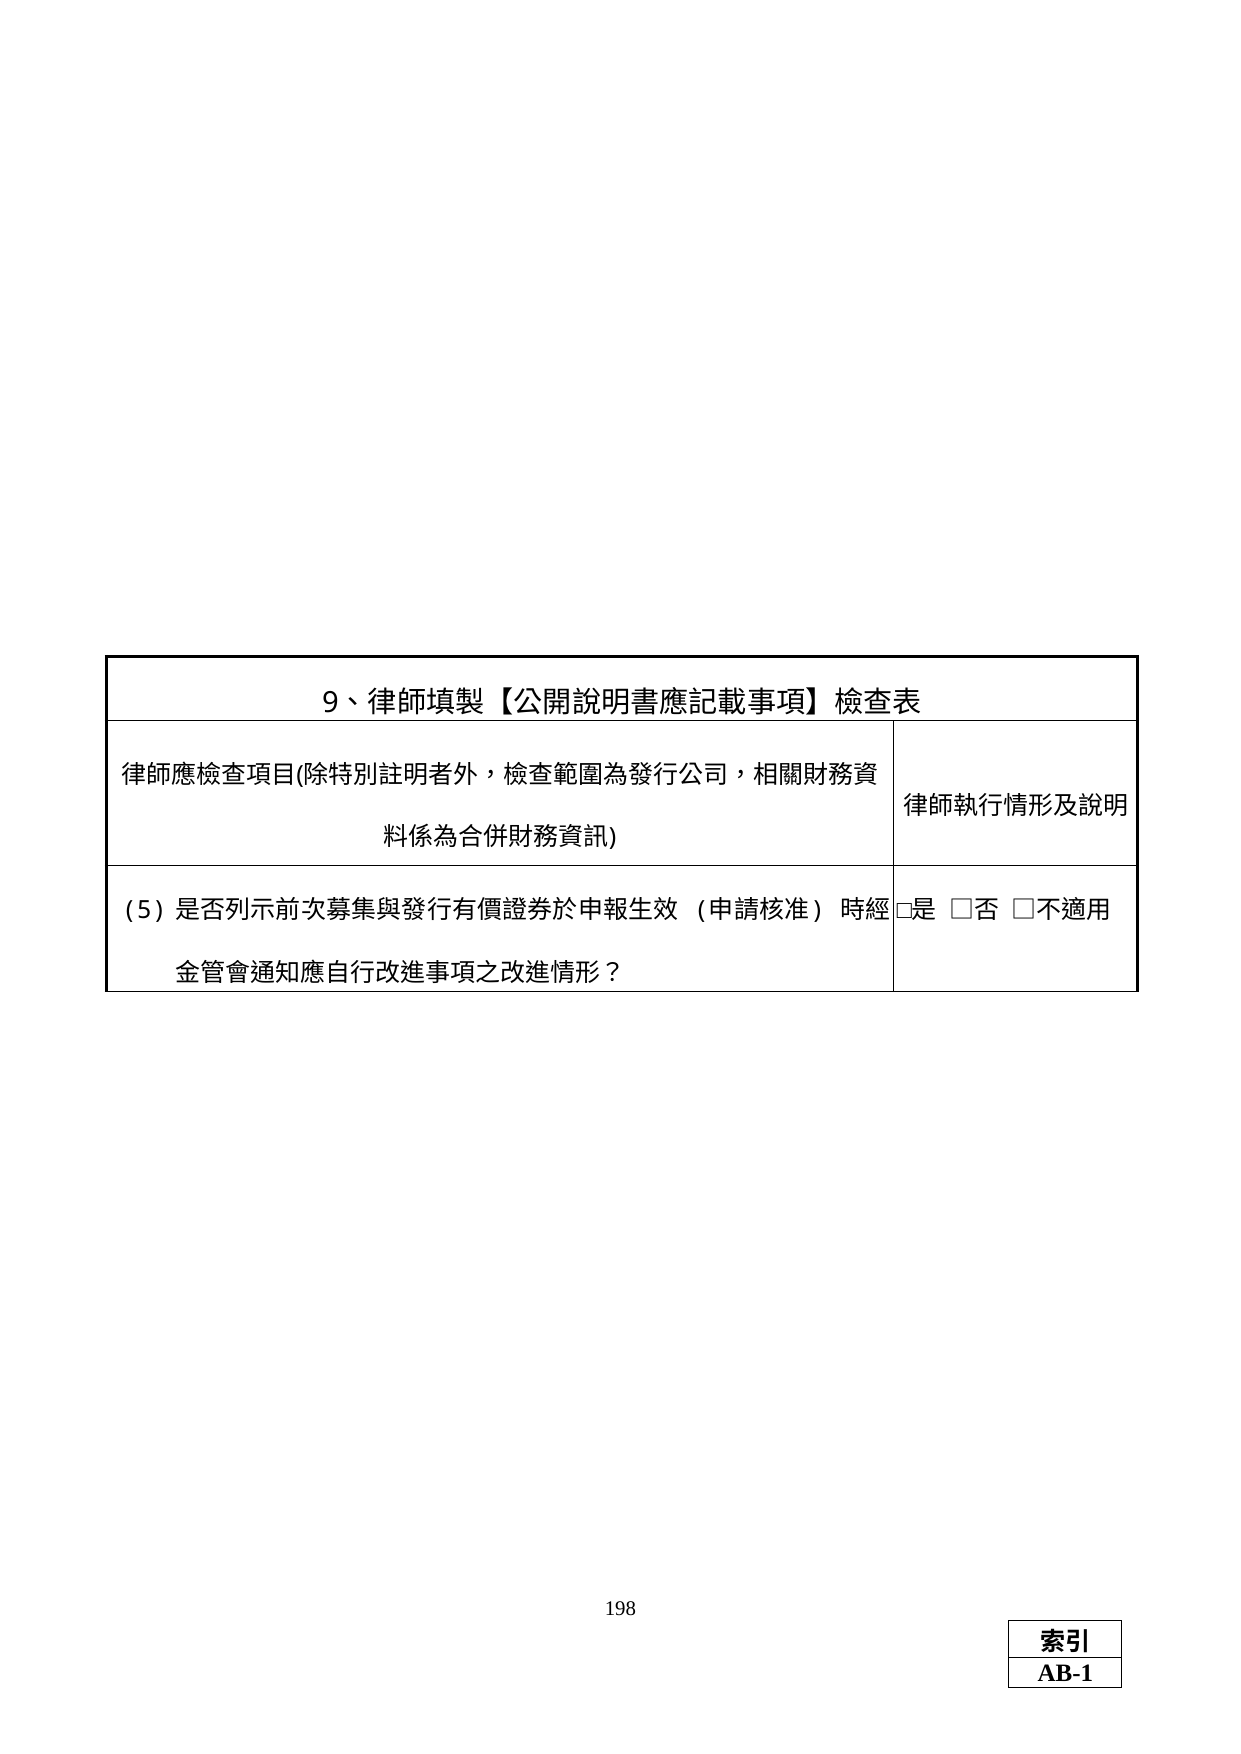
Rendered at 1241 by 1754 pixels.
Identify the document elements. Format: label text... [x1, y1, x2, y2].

table_cell 律師應檢查項目(除特別註明者外，檢查範圍為發行公司，相關財務資料係為合併財務資訊) [108, 721, 893, 865]
table_cell 是否列示前次募集與發行有價證券於申報生效 (申請核准) 時經金管會通知應自行改進事項之改進情形？ [108, 866, 893, 991]
table_header 9、律師填製【公開說明書應記載事項】檢查表 [108, 658, 1136, 720]
table_cell 律師執行情形及說明 [894, 721, 1136, 865]
table_cell □是 □否 □不適用 [894, 866, 1136, 991]
